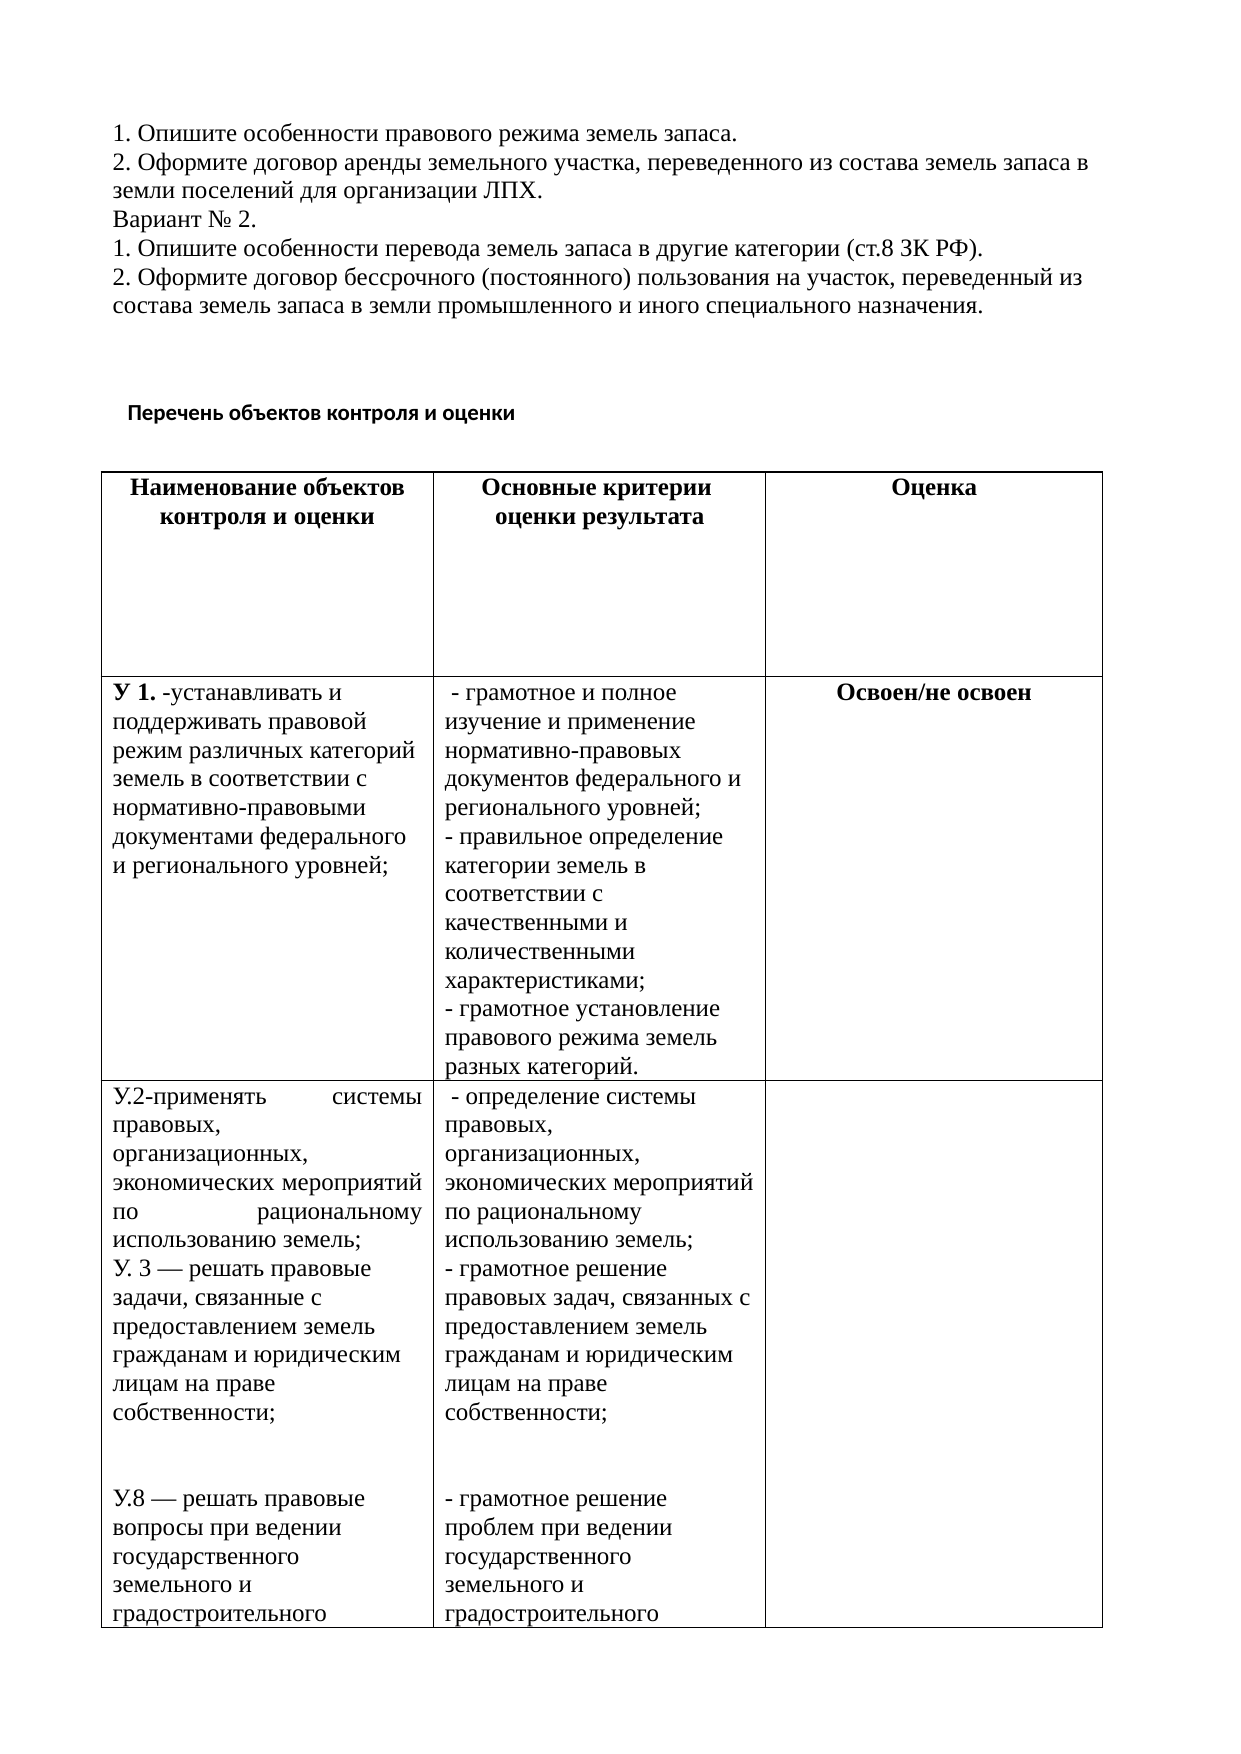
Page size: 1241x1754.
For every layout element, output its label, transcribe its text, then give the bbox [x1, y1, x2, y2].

text Перечень объектов контроля и оценки [127, 398, 1152, 426]
text 2. Оформите договор аренды земельного участка, переведенного из состава земель запаса в земли поселений для организации ЛПХ. [112, 147, 1152, 204]
table_header Основные критерии оценки результата [434, 473, 765, 676]
table_cell [766, 1081, 1102, 1627]
table_cell У.2-применять системы правовых, организационных, экономических мероприятий по рациональному использованию земель; У. 3 — решать правовые задачи, связанные с предоставлением земель гражданам и юридическим лицам на праве собственности; У.8 — решать правовые вопросы при ведении государственного земельного и градостроительного [102, 1081, 433, 1627]
table_cell - грамотное и полное изучение и применение нормативно-правовых документов федерального и регионального уровней; - правильное определение категории земель в соответствии с качественными и количественными характеристиками; - грамотное установление правового режима земель разных категорий. [434, 677, 765, 1080]
table_cell - определение системы правовых, организационных, экономических мероприятий по рациональному использованию земель; - грамотное решение правовых задач, связанных с предоставлением земель гражданам и юридическим лицам на праве собственности; - грамотное решение проблем при ведении государственного земельного и градостроительного [434, 1081, 765, 1627]
text 1. Опишите особенности перевода земель запаса в другие категории (ст.8 ЗК РФ). [112, 233, 1152, 262]
text 1. Опишите особенности правового режима земель запаса. [112, 118, 1152, 147]
table_cell У 1. -устанавливать и поддерживать правовой режим различных категорий земель в соответствии с нормативно-правовыми документами федерального и регионального уровней; [102, 677, 433, 1080]
text Вариант № 2. [112, 204, 1152, 233]
text 2. Оформите договор бессрочного (постоянного) пользования на участок, переведенный из состава земель запаса в земли промышленного и иного специального назначения. [112, 262, 1152, 319]
table_header Оценка [766, 473, 1102, 676]
table_header Наименование объектов контроля и оценки [102, 473, 433, 676]
table_cell Освоен/не освоен [766, 677, 1102, 1080]
